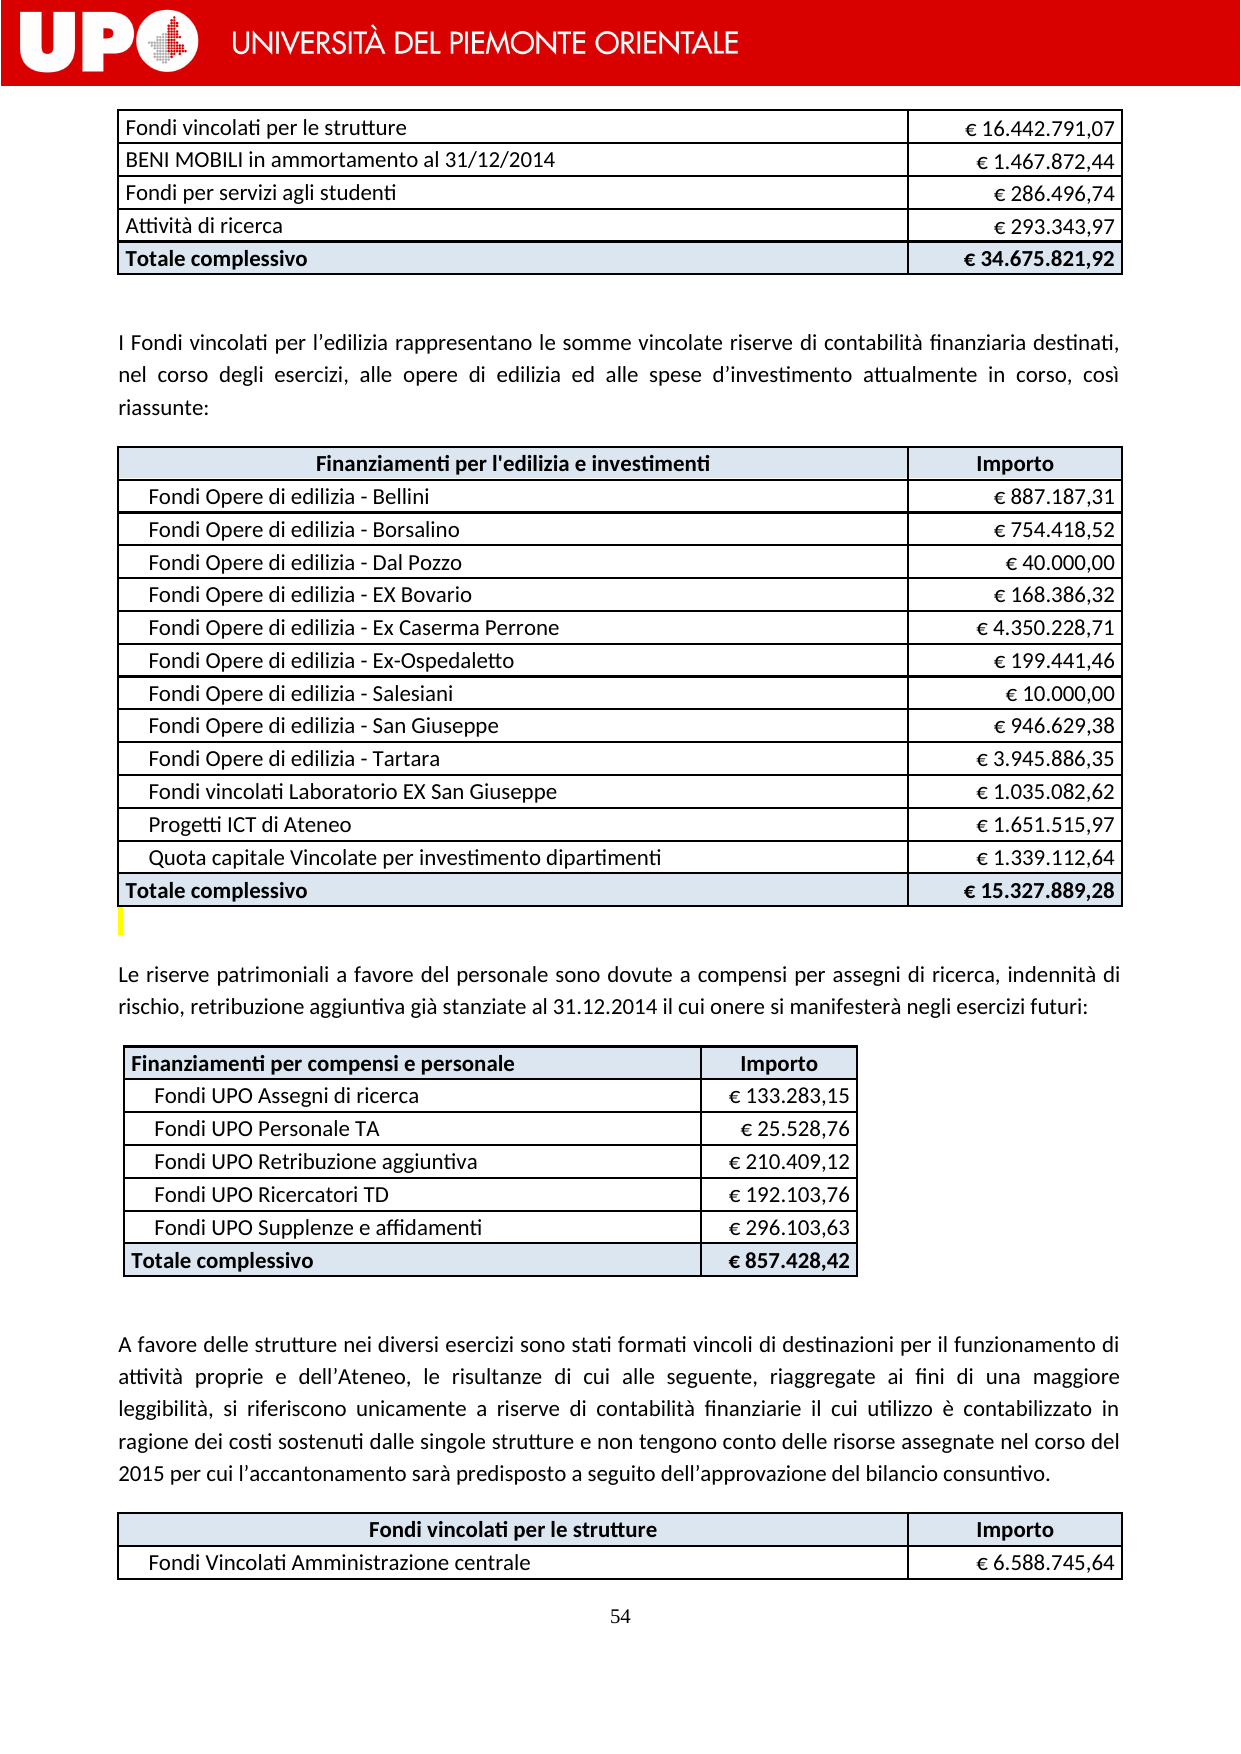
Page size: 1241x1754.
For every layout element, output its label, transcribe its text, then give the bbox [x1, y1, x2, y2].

table_cell € 133.283,15 [702, 1080, 856, 1111]
table_cell Fondi UPO Assegni di ricerca [125, 1080, 700, 1111]
table_cell € 168.386,32 [909, 579, 1121, 610]
table_cell Fondi Opere di edilizia - Dal Pozzo [119, 546, 907, 577]
text Le riserve patrimoniali a favore del personale sono dovute a compensi per assegni di ricerca, indennità di rischio, retribuzione aggiuntiva già stanziate al 31.12.2014 il cui onere si manifesterà negli esercizi futuri: [118, 960, 1122, 1020]
table_header Fondi vincolati per le strutture [119, 1514, 907, 1545]
table_cell € 1.035.082,62 [909, 776, 1121, 807]
table_cell € 6.588.745,64 [909, 1547, 1121, 1578]
table_header Importo [702, 1048, 856, 1078]
table_cell € 1.467.872,44 [909, 144, 1121, 175]
table_header Finanziamenti per l'edilizia e investimenti [119, 448, 907, 478]
table_header Importo [909, 448, 1121, 478]
table_cell Totale complessivo [125, 1244, 700, 1275]
table_cell € 25.528,76 [702, 1113, 856, 1144]
table_cell € 887.187,31 [909, 481, 1121, 511]
table_cell Progetti ICT di Ateneo [119, 809, 907, 839]
text A favore delle strutture nei diversi esercizi sono stati formati vincoli di destinazioni per il funzionamento di attività proprie e dell’Ateneo, le risultanze di cui alle seguente, riaggregate ai fini di una maggiore leggibilità, si riferiscono unicamente a riserve di contabilità finanziarie il cui utilizzo è contabilizzato in ragione dei costi sostenuti dalle singole strutture e non tengono conto delle risorse assegnate nel corso del 2015 per cui l’accantonamento sarà predisposto a seguito dell’approvazione del bilancio consuntivo. [118, 1330, 1122, 1487]
table_cell € 754.418,52 [909, 514, 1121, 544]
table_cell Fondi Opere di edilizia - Tartara [119, 743, 907, 774]
table_cell Fondi per servizi agli studenti [119, 177, 907, 208]
table_cell Fondi Opere di edilizia - Ex Caserma Perrone [119, 612, 907, 643]
table_cell € 192.103,76 [702, 1179, 856, 1209]
table_cell Totale complessivo [119, 243, 907, 273]
table_cell € 15.327.889,28 [909, 874, 1121, 905]
table_cell € 40.000,00 [909, 546, 1121, 577]
table_cell Fondi UPO Ricercatori TD [125, 1179, 700, 1209]
table_cell € 3.945.886,35 [909, 743, 1121, 774]
table_cell Fondi Opere di edilizia - EX Bovario [119, 579, 907, 610]
table_cell Fondi Opere di edilizia - Borsalino [119, 514, 907, 544]
table_cell € 296.103,63 [702, 1212, 856, 1242]
table_cell € 34.675.821,92 [909, 243, 1121, 273]
table_cell Fondi vincolati Laboratorio EX San Giuseppe [119, 776, 907, 807]
table_cell Fondi Opere di edilizia - Bellini [119, 481, 907, 511]
table_cell Fondi UPO Personale TA [125, 1113, 700, 1144]
table_cell Fondi Opere di edilizia - Salesiani [119, 678, 907, 708]
table_cell € 946.629,38 [909, 710, 1121, 741]
table_cell € 210.409,12 [702, 1146, 856, 1177]
table_cell € 286.496,74 [909, 177, 1121, 208]
table_cell € 4.350.228,71 [909, 612, 1121, 643]
text I Fondi vincolati per l’edilizia rappresentano le somme vincolate riserve di contabilità finanziaria destinati, nel corso degli esercizi, alle opere di edilizia ed alle spese d’investimento attualmente in corso, così riassunte: [118, 328, 1122, 421]
table_cell Totale complessivo [119, 874, 907, 905]
table_cell BENI MOBILI in ammortamento al 31/12/2014 [119, 144, 907, 175]
table_cell € 10.000,00 [909, 678, 1121, 708]
table_header Finanziamenti per compensi e personale [125, 1048, 700, 1078]
table_cell € 1.339.112,64 [909, 842, 1121, 872]
table_cell € 857.428,42 [702, 1244, 856, 1275]
table_cell Fondi Vincolati Amministrazione centrale [119, 1547, 907, 1578]
table_cell € 1.651.515,97 [909, 809, 1121, 839]
table_cell € 16.442.791,07 [909, 111, 1121, 142]
table_cell Quota capitale Vincolate per investimento dipartimenti [119, 842, 907, 872]
table_header Importo [909, 1514, 1121, 1545]
table_cell Attività di ricerca [119, 210, 907, 240]
table_cell Fondi Opere di edilizia - Ex-Ospedaletto [119, 645, 907, 675]
table_cell € 199.441,46 [909, 645, 1121, 675]
table_cell Fondi UPO Retribuzione aggiuntiva [125, 1146, 700, 1177]
table_cell Fondi UPO Supplenze e affidamenti [125, 1212, 700, 1242]
table_cell Fondi vincolati per le strutture [119, 111, 907, 142]
table_cell Fondi Opere di edilizia - San Giuseppe [119, 710, 907, 741]
table_cell € 293.343,97 [909, 210, 1121, 240]
